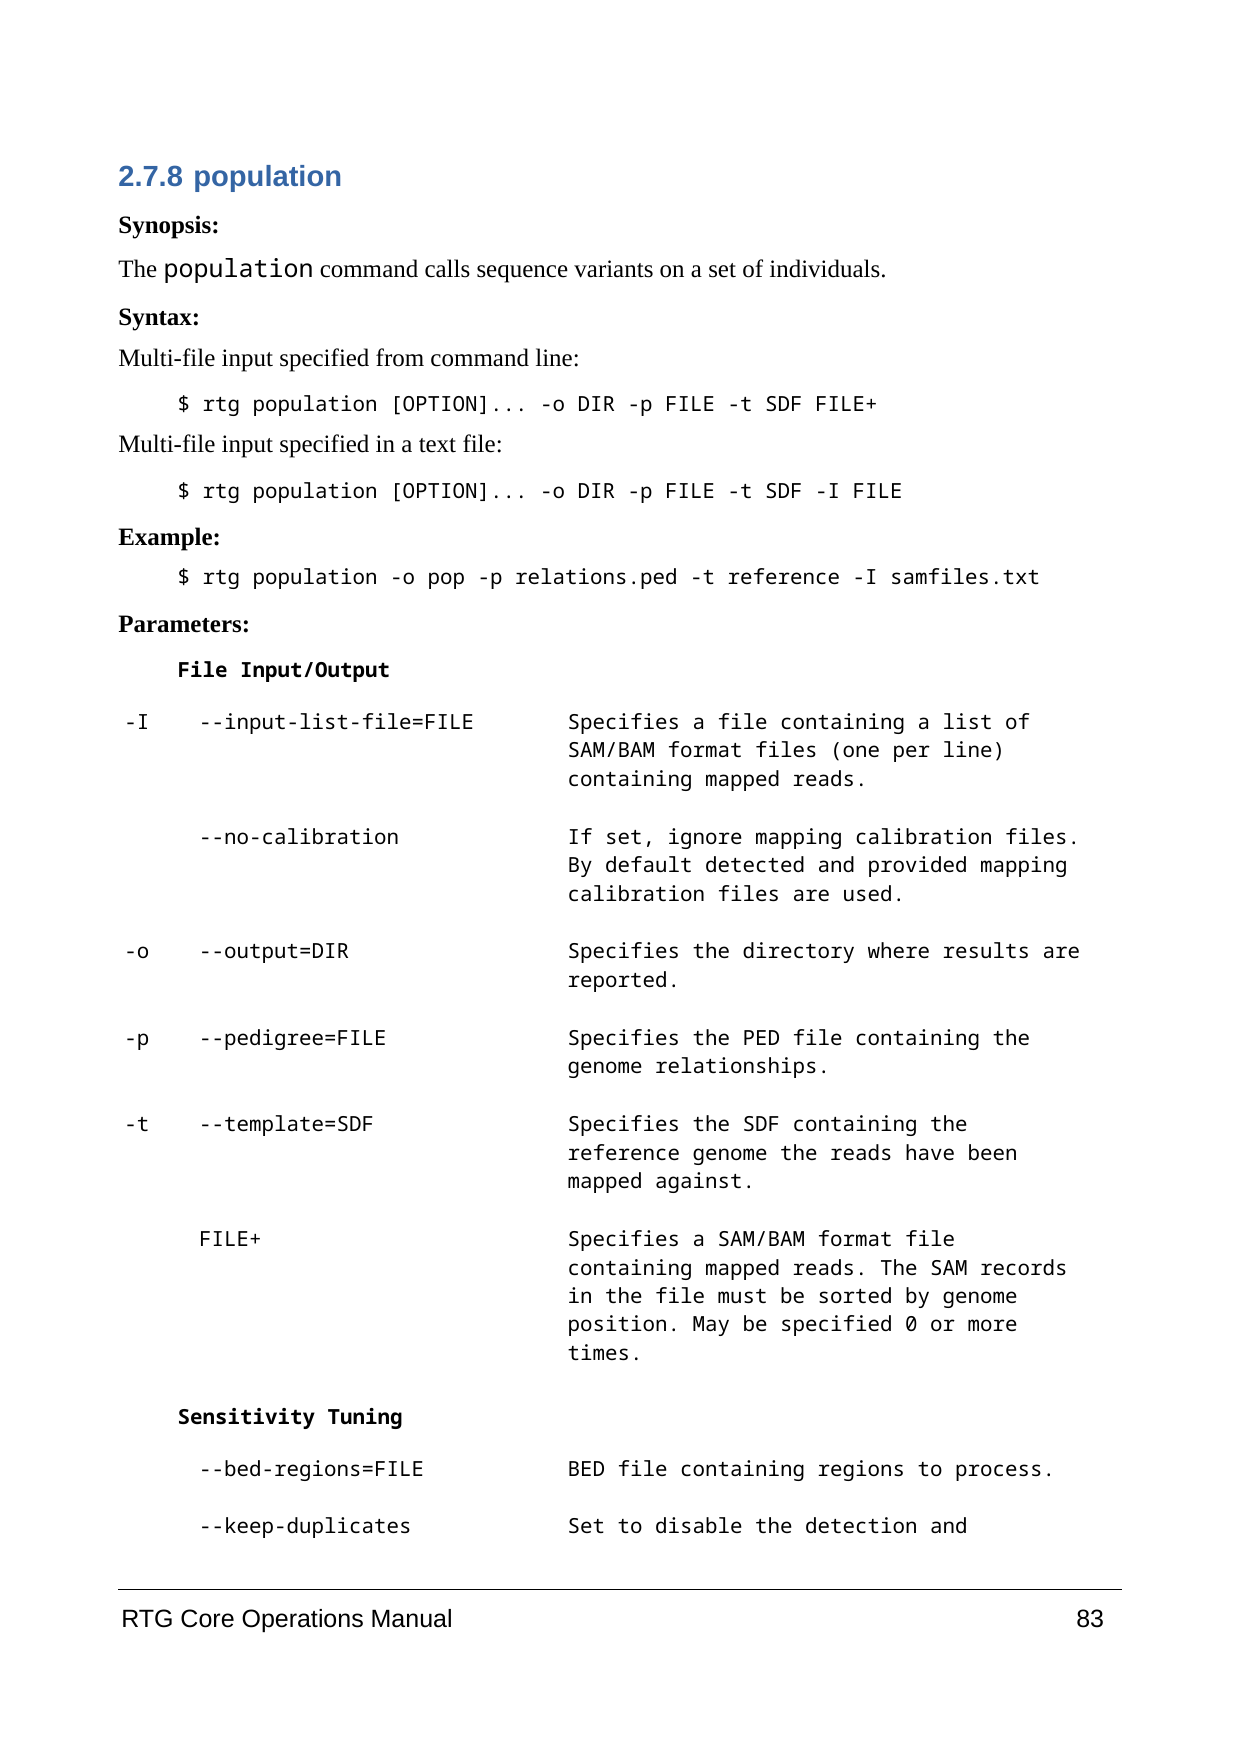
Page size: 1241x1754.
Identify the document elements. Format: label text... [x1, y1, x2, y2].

table_cell -o [118, 925, 193, 1011]
text File Input/Output [177, 655, 1122, 683]
table_cell Specifies a SAM/BAM format file containing mapped reads. The SAM records in the file must be sorted by genome position. May be specified 0 or more times. [561, 1213, 1093, 1384]
table_header Specifies a file containing a list of SAM/BAM format files (one per line) containing mapped reads. [561, 695, 1093, 810]
text $ rtg population [OPTION]... -o DIR -p FILE -t SDF FILE+ [177, 389, 1122, 418]
text $ rtg population [OPTION]... -o DIR -p FILE -t SDF -I FILE [177, 476, 1122, 504]
text $ rtg population -o pop -p relations.ped -t reference -I samfiles.txt [177, 562, 1122, 591]
table_header --input-list-file=FILE [193, 695, 561, 810]
subtitle Parameters: [118, 609, 1122, 637]
text Multi-file input specified from command line: [118, 343, 1122, 371]
text Sensitivity Tuning [177, 1402, 1122, 1430]
table_cell Specifies the directory where results are reported. [561, 925, 1093, 1011]
subtitle Syntax: [118, 302, 1122, 331]
table_header BED file containing regions to process. [561, 1442, 1093, 1500]
table_header [118, 1442, 193, 1500]
text The population command calls sequence variants on a set of individuals. [118, 250, 1122, 284]
subtitle Synopsis: [118, 210, 1122, 239]
table_cell --template=SDF [193, 1098, 561, 1212]
table_cell -t [118, 1098, 193, 1212]
text Multi-file input specified in a text file: [118, 429, 1122, 458]
table_cell Set to disable the detection and [561, 1500, 1093, 1558]
table_cell [118, 1500, 193, 1558]
subtitle population [118, 159, 1122, 192]
table_header -I [118, 695, 193, 810]
table_cell Specifies the PED file containing the genome relationships. [561, 1011, 1093, 1098]
table_cell --no-calibration [193, 810, 561, 925]
table_cell [118, 810, 193, 925]
table_cell Specifies the SDF containing the reference genome the reads have been mapped against. [561, 1098, 1093, 1212]
table_header --bed-regions=FILE [193, 1442, 561, 1500]
table_cell If set, ignore mapping calibration files. By default detected and provided mapping calibration files are used. [561, 810, 1093, 925]
table_cell FILE+ [193, 1213, 561, 1384]
table_cell -p [118, 1011, 193, 1098]
table_cell --pedigree=FILE [193, 1011, 561, 1098]
table_cell --keep-duplicates [193, 1500, 561, 1558]
table_cell [118, 1213, 193, 1384]
table_cell --output=DIR [193, 925, 561, 1011]
subtitle Example: [118, 522, 1122, 551]
